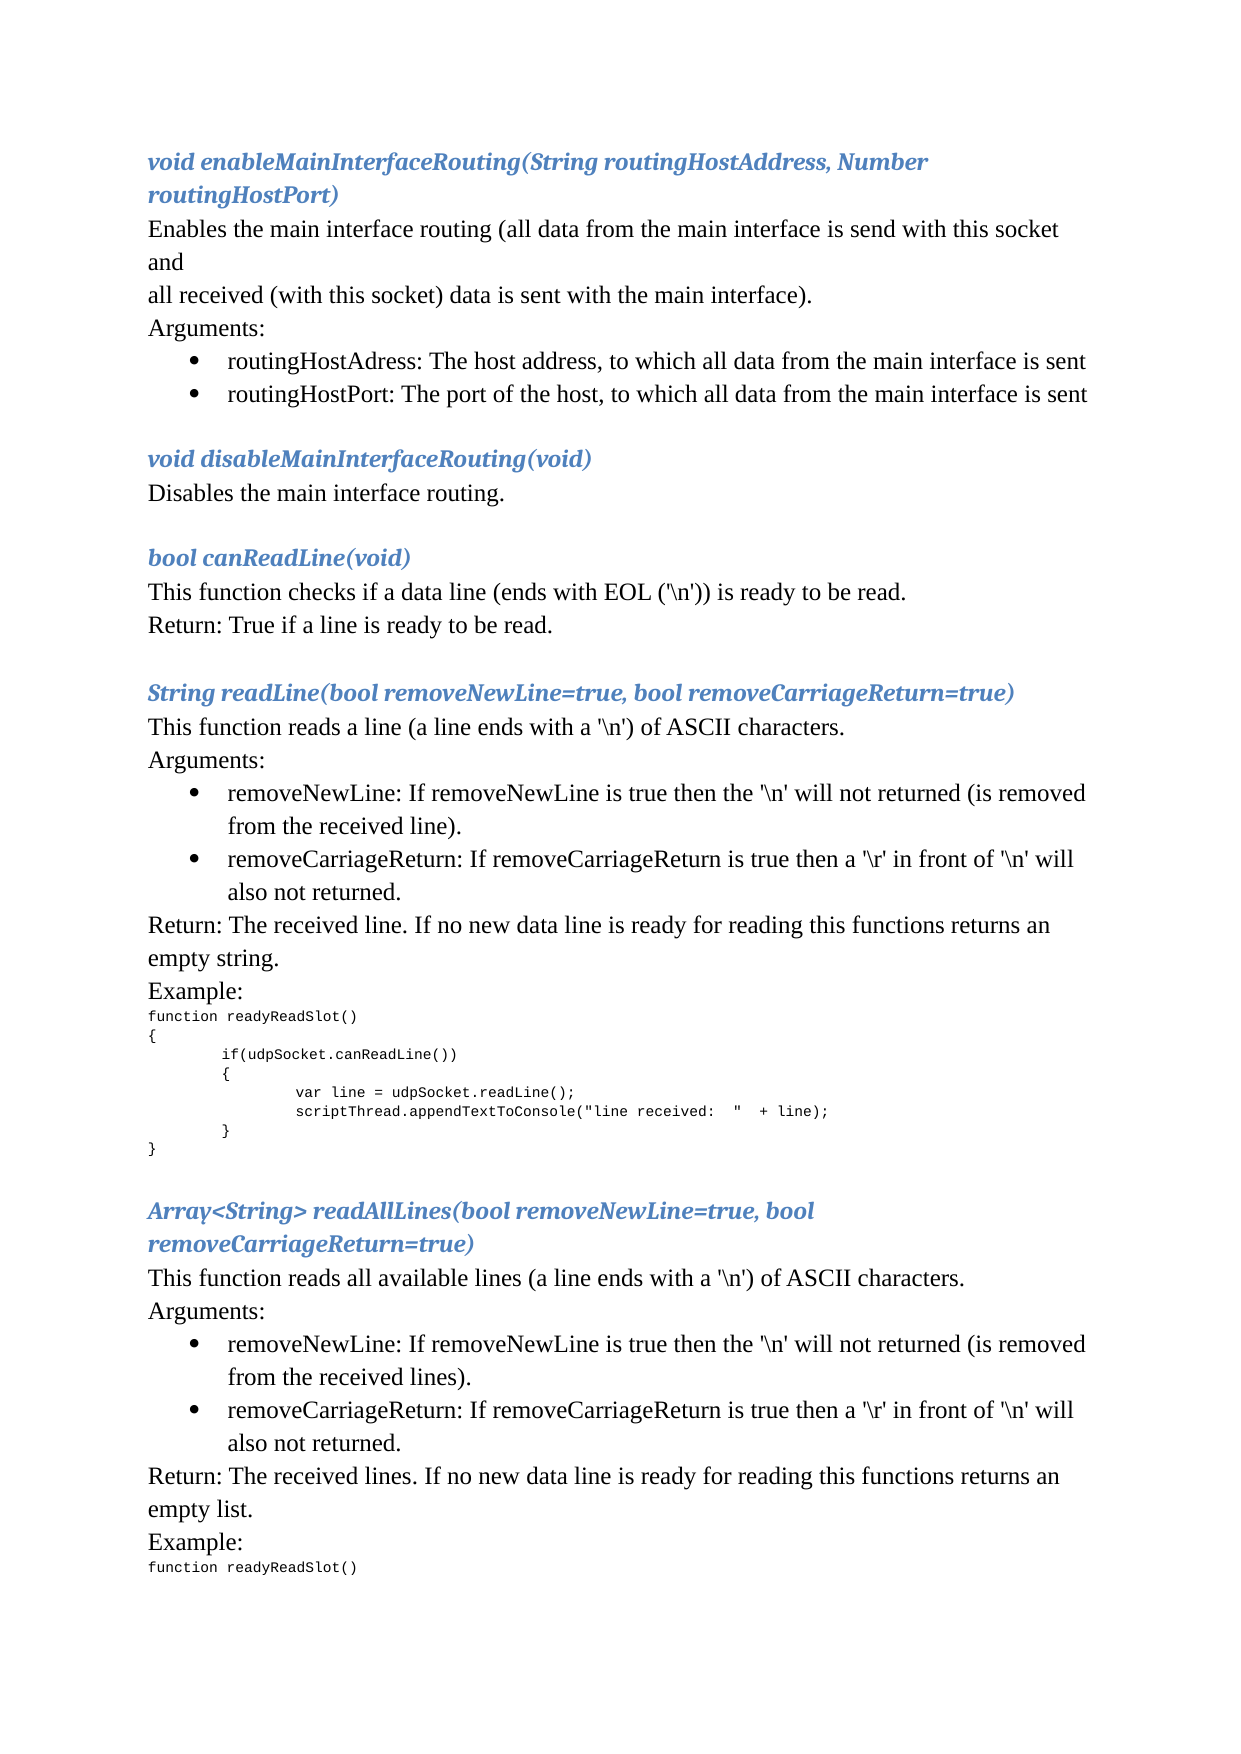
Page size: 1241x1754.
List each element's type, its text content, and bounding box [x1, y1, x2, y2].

subtitle Array<String> readAllLines(bool removeNewLine=true, bool removeCarriageReturn=true) [148, 1197, 1093, 1258]
text Example: [148, 976, 1093, 1005]
text Arguments: [148, 313, 1093, 341]
text if(udpSocket.canReadLine()) [148, 1047, 1093, 1063]
list removeNewLine: If removeNewLine is true then the '\n' will not returned (is removed from the received lines). [190, 1329, 1093, 1391]
text Return: The received lines. If no new data line is ready for reading this functions returns an empty list. [148, 1461, 1093, 1523]
text function readyReadSlot() [148, 1009, 1093, 1026]
subtitle bool canReadLine(void) [148, 544, 1093, 573]
text Arguments: [148, 745, 1093, 774]
text all received (with this socket) data is sent with the main interface). [148, 280, 1093, 308]
list removeCarriageReturn: If removeCarriageReturn is true then a '\r' in front of '\n' will also not returned. [190, 1395, 1093, 1457]
text This function checks if a data line (ends with EOL ('\n')) is ready to be read. [148, 577, 1093, 606]
text Return: True if a line is ready to be read. [148, 610, 1093, 639]
subtitle void disableMainInterfaceRouting(void) [148, 445, 1093, 473]
list removeCarriageReturn: If removeCarriageReturn is true then a '\r' in front of '\n' will also not returned. [190, 844, 1093, 906]
text } [148, 1142, 1093, 1158]
text { [148, 1028, 1093, 1044]
text } [148, 1123, 1093, 1139]
text Enables the main interface routing (all data from the main interface is send with this socket and [148, 214, 1093, 275]
text var line = udpSocket.readLine(); [148, 1085, 1093, 1101]
text This function reads a line (a line ends with a '\n') of ASCII characters. [148, 712, 1093, 741]
subtitle void enableMainInterfaceRouting(String routingHostAddress, Number routingHostPort) [148, 148, 1093, 209]
list removeNewLine: If removeNewLine is true then the '\n' will not returned (is removed from the received line). [190, 778, 1093, 840]
text Disables the main interface routing. [148, 478, 1093, 507]
text Return: The received line. If no new data line is ready for reading this functions returns an empty string. [148, 910, 1093, 972]
list routingHostPort: The port of the host, to which all data from the main interface is sent [190, 379, 1093, 407]
text Example: [148, 1527, 1093, 1556]
text { [148, 1066, 1093, 1082]
list routingHostAdress: The host address, to which all data from the main interface is sent [190, 346, 1093, 374]
subtitle String readLine(bool removeNewLine=true, bool removeCarriageReturn=true) [148, 679, 1093, 708]
text This function reads all available lines (a line ends with a '\n') of ASCII characters. [148, 1263, 1093, 1291]
text Arguments: [148, 1296, 1093, 1324]
text scriptThread.appendTextToConsole("line received: " + line); [148, 1104, 1093, 1120]
text function readyReadSlot() [148, 1560, 1093, 1576]
